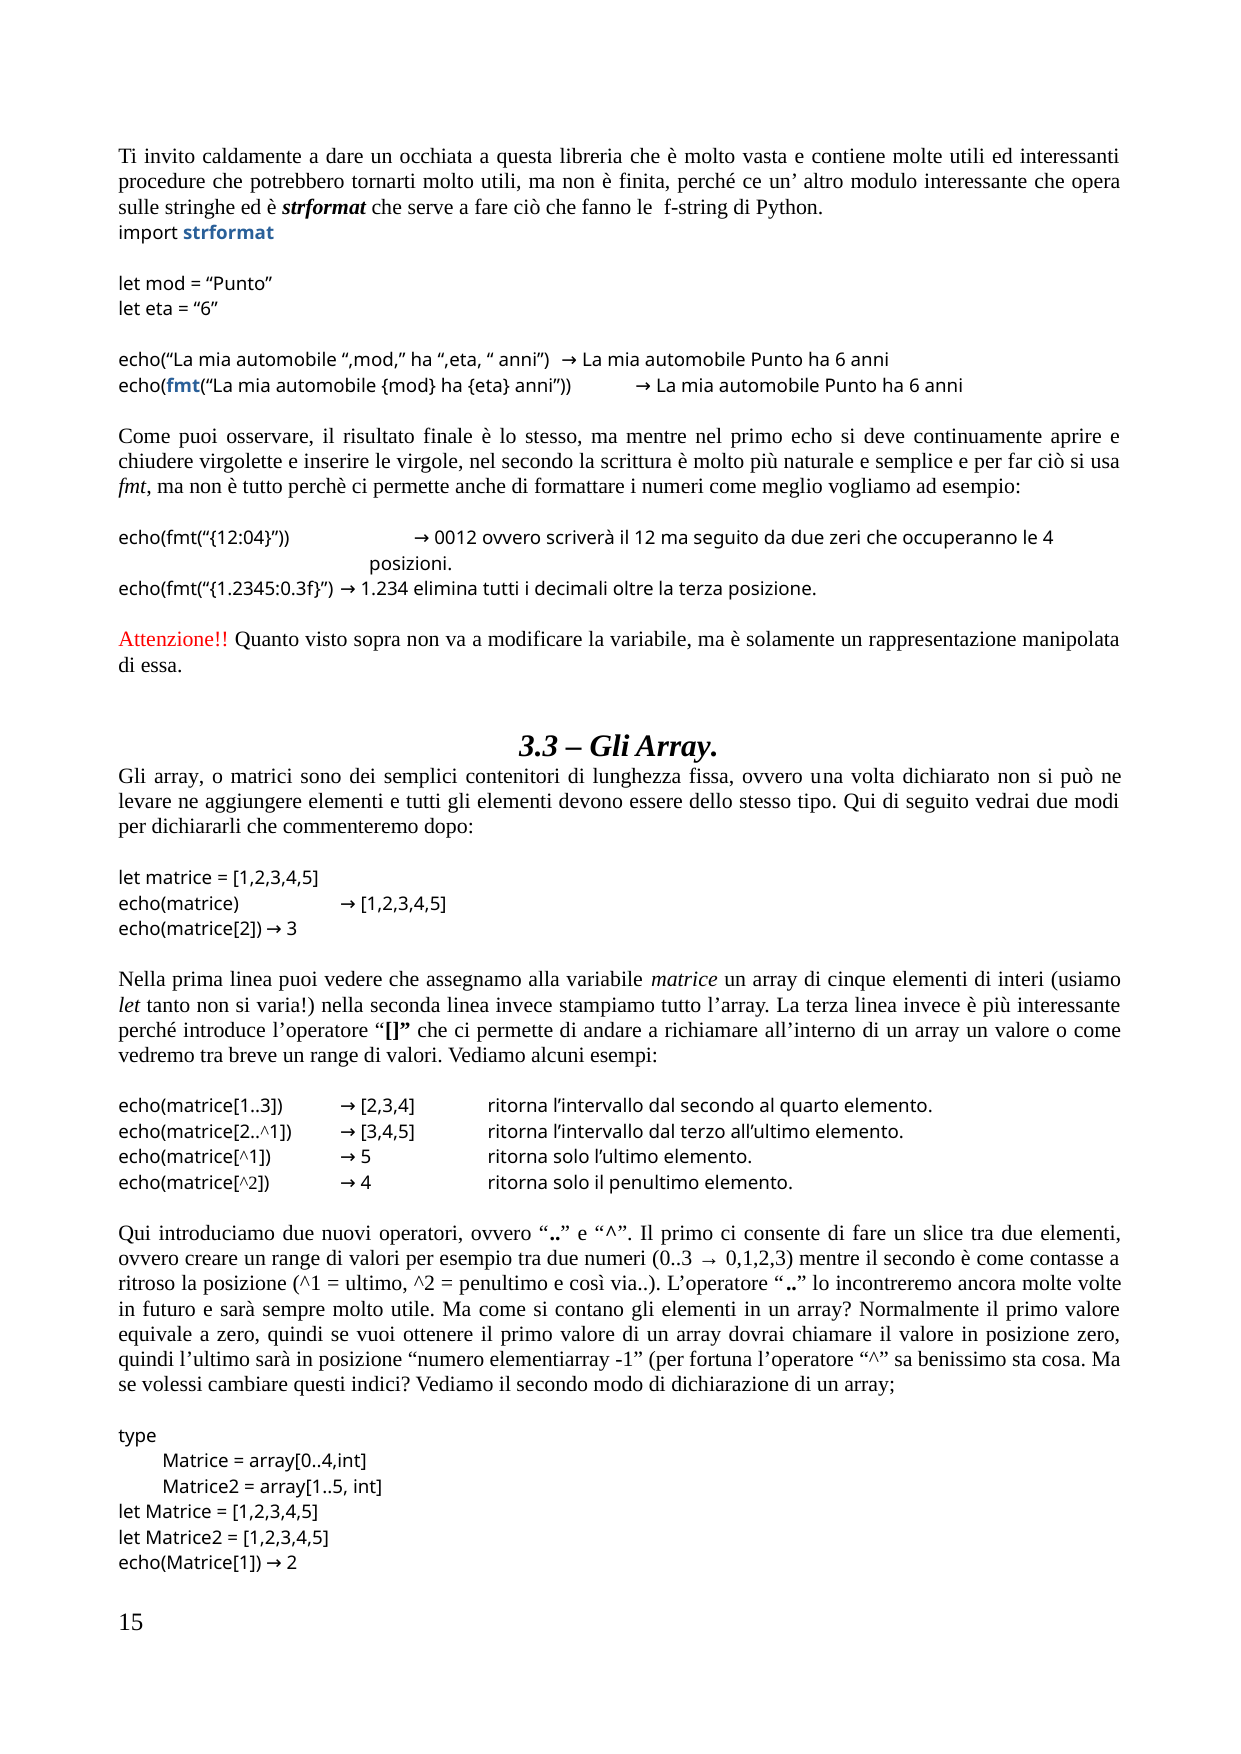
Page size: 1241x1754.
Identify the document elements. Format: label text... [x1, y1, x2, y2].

text let eta = “6” [118, 296, 1122, 321]
text echo(fmt(“{1.2345:0.3f}”) → 1.234 elimina tutti i decimali oltre la terza posizione. [118, 575, 1122, 601]
text Matrice = array[0..4,int] [118, 1447, 1122, 1473]
text type [118, 1422, 1122, 1447]
text echo(“La mia automobile “,mod,” ha “,eta, “ anni”) → La mia automobile Punto ha 6 anni [118, 347, 1122, 372]
text let matrice = [1,2,3,4,5] [118, 864, 1122, 890]
text echo(Matrice[1]) → 2 [118, 1549, 1122, 1575]
text echo(matrice[1..3]) → [2,3,4] ritorna l’intervallo dal secondo al quarto elemento. [118, 1093, 1122, 1118]
text Nella prima linea puoi vedere che assegnamo alla variabile matrice un array di cinque elementi di interi (usiamo let tanto non si varia!) nella seconda linea invece stampiamo tutto l’array. La terza linea invece è più interessante perché introduce l’operatore “[]” che ci permette di andare a richiamare all’interno di un array un valore o come vedremo tra breve un range di valori. Vediamo alcuni esempi: [118, 966, 1122, 1067]
text Attenzione!! Quanto visto sopra non va a modificare la variabile, ma è solamente un rappresentazione manipolata di essa. [118, 626, 1122, 677]
text Qui introduciamo due nuovi operatori, ovvero “..” e “^”. Il primo ci consente di fare un slice tra due elementi, ovvero creare un range di valori per esempio tra due numeri (0..3 → 0,1,2,3) mentre il secondo è come contasse a ritroso la posizione (^1 = ultimo, ^2 = penultimo e così via..). L’operatore “..” lo incontreremo ancora molte volte in futuro e sarà sempre molto utile. Ma come si contano gli elementi in un array? Normalmente il primo valore equivale a zero, quindi se vuoi ottenere il primo valore di un array dovrai chiamare il valore in posizione zero, quindi l’ultimo sarà in posizione “numero elementiarray -1” (per fortuna l’operatore “^” sa benissimo sta cosa. Ma se volessi cambiare questi indici? Vediamo il secondo modo di dichiarazione di un array; [118, 1220, 1122, 1396]
text 3.3 – Gli Array. [118, 727, 1122, 763]
text import strformat [118, 219, 1122, 244]
text let Matrice = [1,2,3,4,5] [118, 1498, 1122, 1524]
text echo(matrice[2]) → 3 [118, 915, 1122, 941]
text Ti invito caldamente a dare un occhiata a questa libreria che è molto vasta e contiene molte utili ed interessanti procedure che potrebbero tornarti molto utili, ma non è finita, perché ce un’ altro modulo interessante che opera sulle stringhe ed è strformat che serve a fare ciò che fanno le f-string di Python. [118, 143, 1122, 219]
text echo(fmt(“La mia automobile {mod} ha {eta} anni”)) → La mia automobile Punto ha 6 anni [118, 372, 1122, 398]
text echo(matrice) → [1,2,3,4,5] [118, 890, 1122, 915]
text Matrice2 = array[1..5, int] [118, 1473, 1122, 1498]
text echo(matrice[^2]) → 4 ritorna solo il penultimo elemento. [118, 1169, 1122, 1195]
text echo(matrice[2..^1]) → [3,4,5] ritorna l’intervallo dal terzo all’ultimo elemento. [118, 1118, 1122, 1144]
text Come puoi osservare, il risultato finale è lo stesso, ma mentre nel primo echo si deve continuamente aprire e chiudere virgolette e inserire le virgole, nel secondo la scrittura è molto più naturale e semplice e per far ciò si usa fmt, ma non è tutto perchè ci permette anche di formattare i numeri come meglio vogliamo ad esempio: [118, 423, 1122, 499]
text Gli array, o matrici sono dei semplici contenitori di lunghezza fissa, ovvero una volta dichiarato non si può ne levare ne aggiungere elementi e tutti gli elementi devono essere dello stesso tipo. Qui di seguito vedrai due modi per dichiararli che commenteremo dopo: [118, 763, 1122, 839]
text let mod = “Punto” [118, 270, 1122, 296]
text let Matrice2 = [1,2,3,4,5] [118, 1524, 1122, 1549]
text echo(matrice[^1]) → 5 ritorna solo l’ultimo elemento. [118, 1144, 1122, 1169]
text echo(fmt(“{12:04}”)) → 0012 ovvero scriverà il 12 ma seguito da due zeri che occuperanno le 4 posizioni. [118, 524, 1122, 575]
